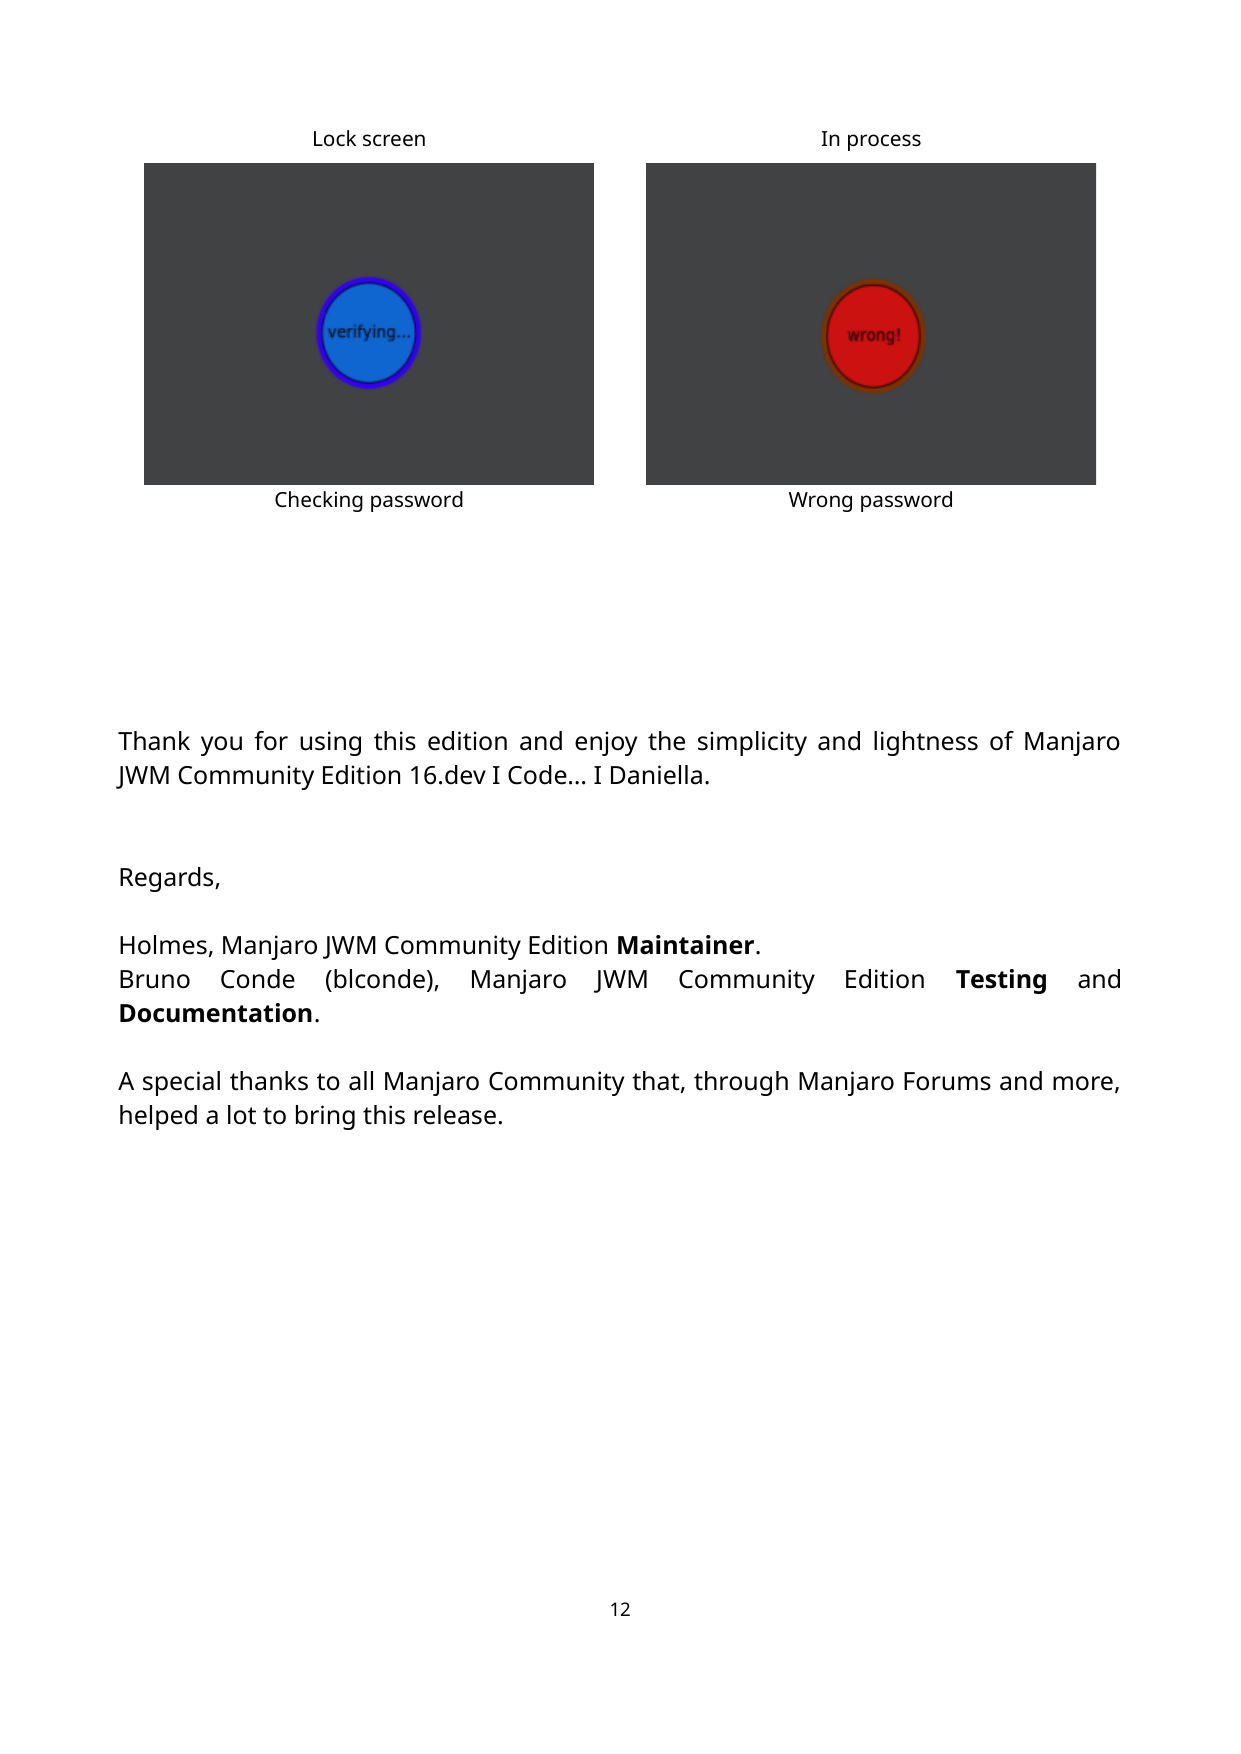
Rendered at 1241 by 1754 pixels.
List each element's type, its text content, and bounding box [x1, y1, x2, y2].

table_header Lock screen [118, 118, 620, 158]
text Bruno Conde (blconde), Manjaro JWM Community Edition Testing and Documentation. [118, 962, 1122, 1030]
table_header In process [620, 118, 1122, 158]
table_cell Wrong password [620, 158, 1122, 519]
picture [144, 163, 594, 485]
text Thank you for using this edition and enjoy the simplicity and lightness of Manjaro JWM Community Edition 16.dev I Code… I Daniella. [118, 723, 1122, 791]
table_cell Checking password [118, 158, 620, 519]
picture [646, 163, 1097, 485]
text A special thanks to all Manjaro Community that, through Manjaro Forums and more, helped a lot to bring this release. [118, 1064, 1122, 1132]
text Regards, [118, 859, 1122, 894]
text Holmes, Manjaro JWM Community Edition Maintainer. [118, 928, 1122, 962]
